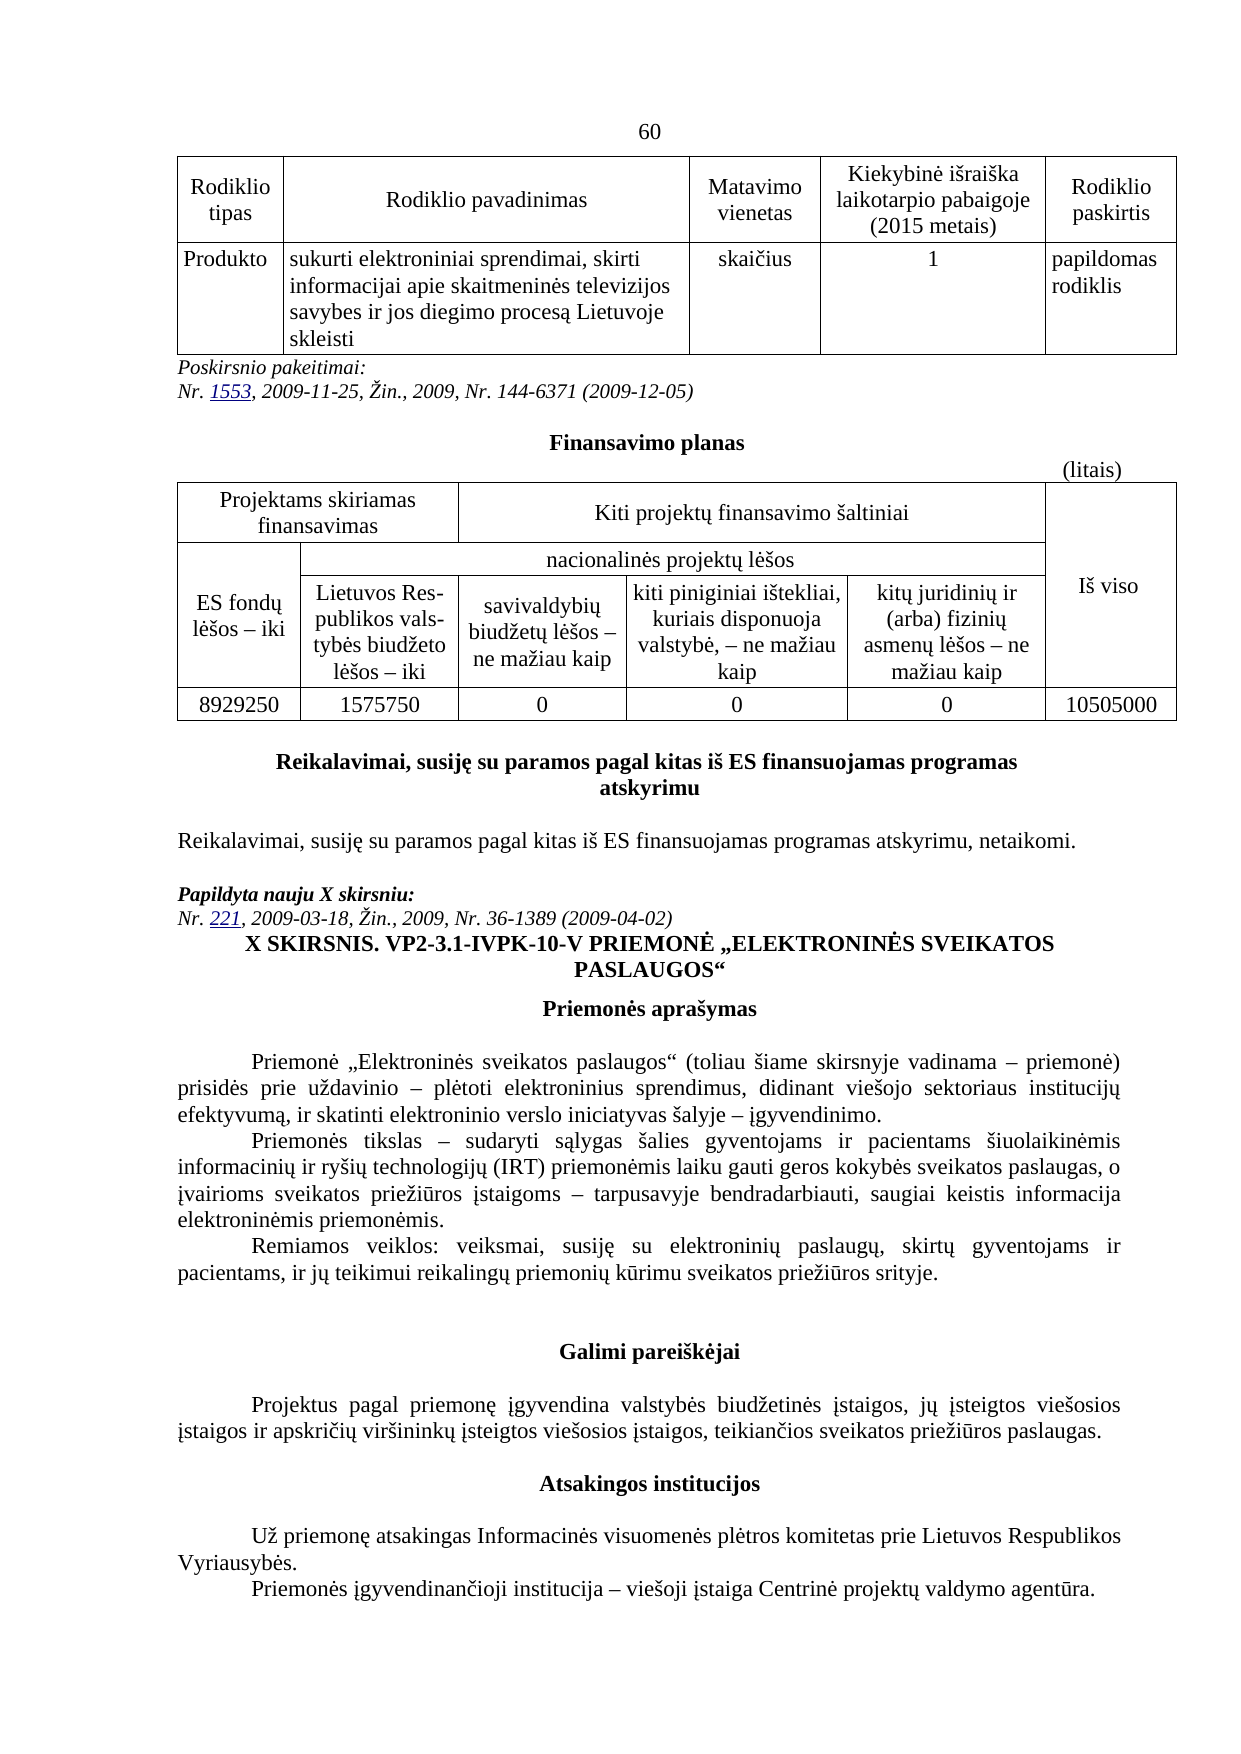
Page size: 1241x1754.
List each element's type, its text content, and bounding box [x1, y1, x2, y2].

table_header Kiti projektų finansavimo šaltiniai [459, 483, 1045, 542]
table_header Projektams skiriamas finansavimas [178, 483, 458, 542]
table_cell 8929250 [178, 688, 300, 720]
text X SKIRSNIS. VP2-3.1-IVPK-10-V PRIEMONĖ „ELEKTRONINĖS SVEIKATOS PASLAUGOS“ [177, 930, 1122, 983]
table_header Kiekybinė išraiška laikotarpio pabaigoje (2015 metais) [821, 157, 1045, 242]
table_header Rodiklio paskirtis [1046, 157, 1176, 242]
text Papildyta nauju X skirsniu: [177, 882, 1122, 906]
table_cell skaičius [690, 243, 820, 354]
text Remiamos veiklos: veiksmai, susiję su elektroninių paslaugų, skirtų gyventojams ir pacientams, ir jų teikimui reikalingų priemonių kūrimu sveikatos priežiūros srityje. [177, 1232, 1122, 1285]
table_cell sukurti elektroniniai sprendimai, skirti informacijai apie skaitmeninės televizijos savybes ir jos diegimo procesą Lietuvoje skleisti [284, 243, 689, 354]
text Priemonė „Elektroninės sveikatos paslaugos“ (toliau šiame skirsnyje vadinama – priemonė) prisidės prie uždavinio – plėtoti elektroninius sprendimus, didinant viešojo sektoriaus institucijų efektyvumą, ir skatinti elektroninio verslo iniciatyvas šalyje – įgyvendinimo. [177, 1048, 1122, 1127]
text Finansavimo planas [177, 429, 1122, 456]
table_cell 0 [627, 688, 847, 720]
text Poskirsnio pakeitimai: [177, 355, 1122, 379]
table_cell kitų juridinių ir (arba) fizinių asmenų lėšos – ne mažiau kaip [848, 576, 1045, 687]
table_cell kiti piniginiai ištekliai, kuriais disponuoja valstybė, – ne mažiau kaip [627, 576, 847, 687]
table_header Matavimo vienetas [690, 157, 820, 242]
text Priemonės aprašymas [177, 995, 1122, 1022]
text (litais) [177, 456, 1122, 482]
text Reikalavimai, susiję su paramos pagal kitas iš ES finansuojamas programas atskyrimu [177, 721, 1122, 801]
table_cell ES fondų lėšos – iki [178, 543, 300, 687]
text Reikalavimai, susiję su paramos pagal kitas iš ES finansuojamas programas atskyrimu, netaikomi. [177, 827, 1122, 853]
table_cell Lietuvos Res­publikos vals­tybės biudžeto lėšos – iki [301, 576, 458, 687]
text Nr. 221, 2009-03-18, Žin., 2009, Nr. 36-1389 (2009-04-02) [177, 906, 1122, 930]
text Priemonės įgyvendinančioji institucija – viešoji įstaiga Centrinė projektų valdymo agentūra. [177, 1575, 1122, 1601]
table_cell 0 [459, 688, 626, 720]
text Už priemonę atsakingas Informacinės visuomenės plėtros komitetas prie Lietuvos Respublikos Vyriausybės. [177, 1522, 1122, 1575]
table_header Iš viso [1046, 483, 1176, 687]
table_cell Produkto [178, 243, 283, 354]
table_cell 1575750 [301, 688, 458, 720]
table_cell papildomas rodiklis [1046, 243, 1176, 354]
text Projektus pagal priemonę įgyvendina valstybės biudžetinės įstaigos, jų įsteigtos viešosios įstaigos ir apskričių viršininkų įsteigtos viešosios įstaigos, teikiančios sveikatos priežiūros paslaugas. [177, 1391, 1122, 1443]
table_cell savivaldybių biudžetų lėšos – ne mažiau kaip [459, 576, 626, 687]
table_header Rodiklio tipas [178, 157, 283, 242]
table_cell nacionalinės projektų lėšos [301, 543, 1045, 575]
text Atsakingos institucijos [177, 1470, 1122, 1496]
text Galimi pareiškėjai [177, 1338, 1122, 1364]
table_cell 0 [848, 688, 1045, 720]
text Priemonės tikslas – sudaryti sąlygas šalies gyventojams ir pacientams šiuolaikinėmis informacinių ir ryšių technologijų (IRT) priemonėmis laiku gauti geros kokybės sveikatos paslaugas, o įvairioms sveikatos priežiūros įstaigoms – tarpusavyje bendradarbiauti, saugiai keistis informacija elektroninėmis priemonėmis. [177, 1127, 1122, 1232]
table_cell 1 [821, 243, 1045, 354]
table_cell 10505000 [1046, 688, 1176, 720]
text Nr. 1553, 2009-11-25, Žin., 2009, Nr. 144-6371 (2009-12-05) [177, 379, 1122, 403]
table_header Rodiklio pavadinimas [284, 157, 689, 242]
